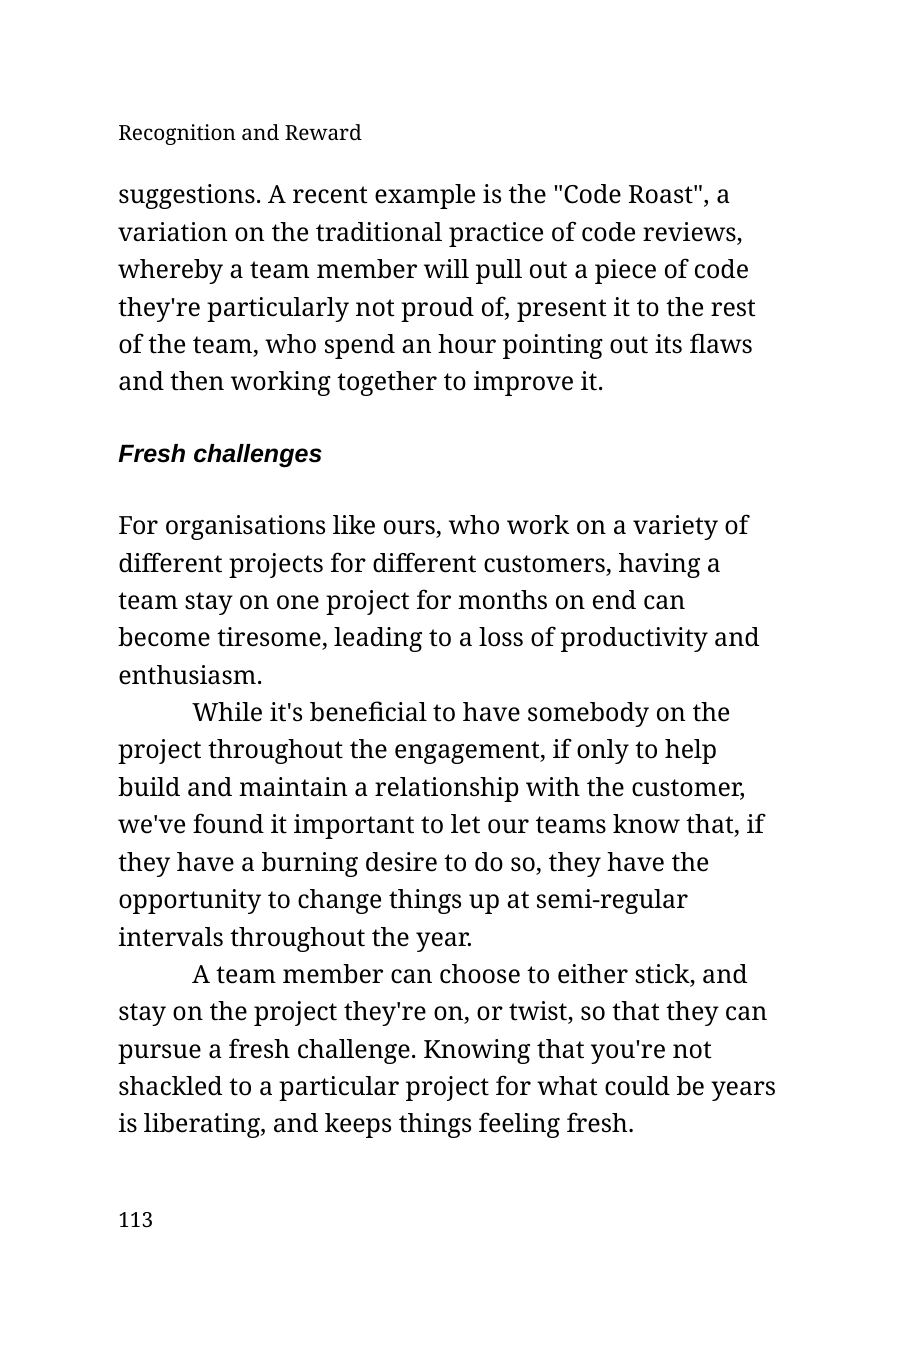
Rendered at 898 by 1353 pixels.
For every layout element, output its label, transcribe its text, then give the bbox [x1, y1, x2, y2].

text suggestions. A recent example is the "Code Roast", a variation on the traditional practice of code reviews, whereby a team member will pull out a piece of code they're particularly not proud of, present it to the rest of the team, who spend an hour pointing out its flaws and then working together to improve it. [118, 177, 779, 398]
text A team member can choose to either stick, and stay on the project they're on, or twist, so that they can pursue a fresh challenge. Knowing that you're not shackled to a particular project for what could be years is liberating, and keeps things feeling fresh. [118, 957, 779, 1140]
subtitle Fresh challenges [118, 439, 779, 468]
text While it's beneficial to have somebody on the project throughout the engagement, if only to help build and maintain a relationship with the customer, we've found it important to let our teams know that, if they have a burning desire to do so, they have the opportunity to change things up at semi-regular intervals throughout the year. [118, 695, 779, 953]
text For organisations like ours, who work on a variety of different projects for different customers, having a team stay on one project for months on end can become tiresome, leading to a loss of productivity and enthusiasm. [118, 508, 779, 691]
